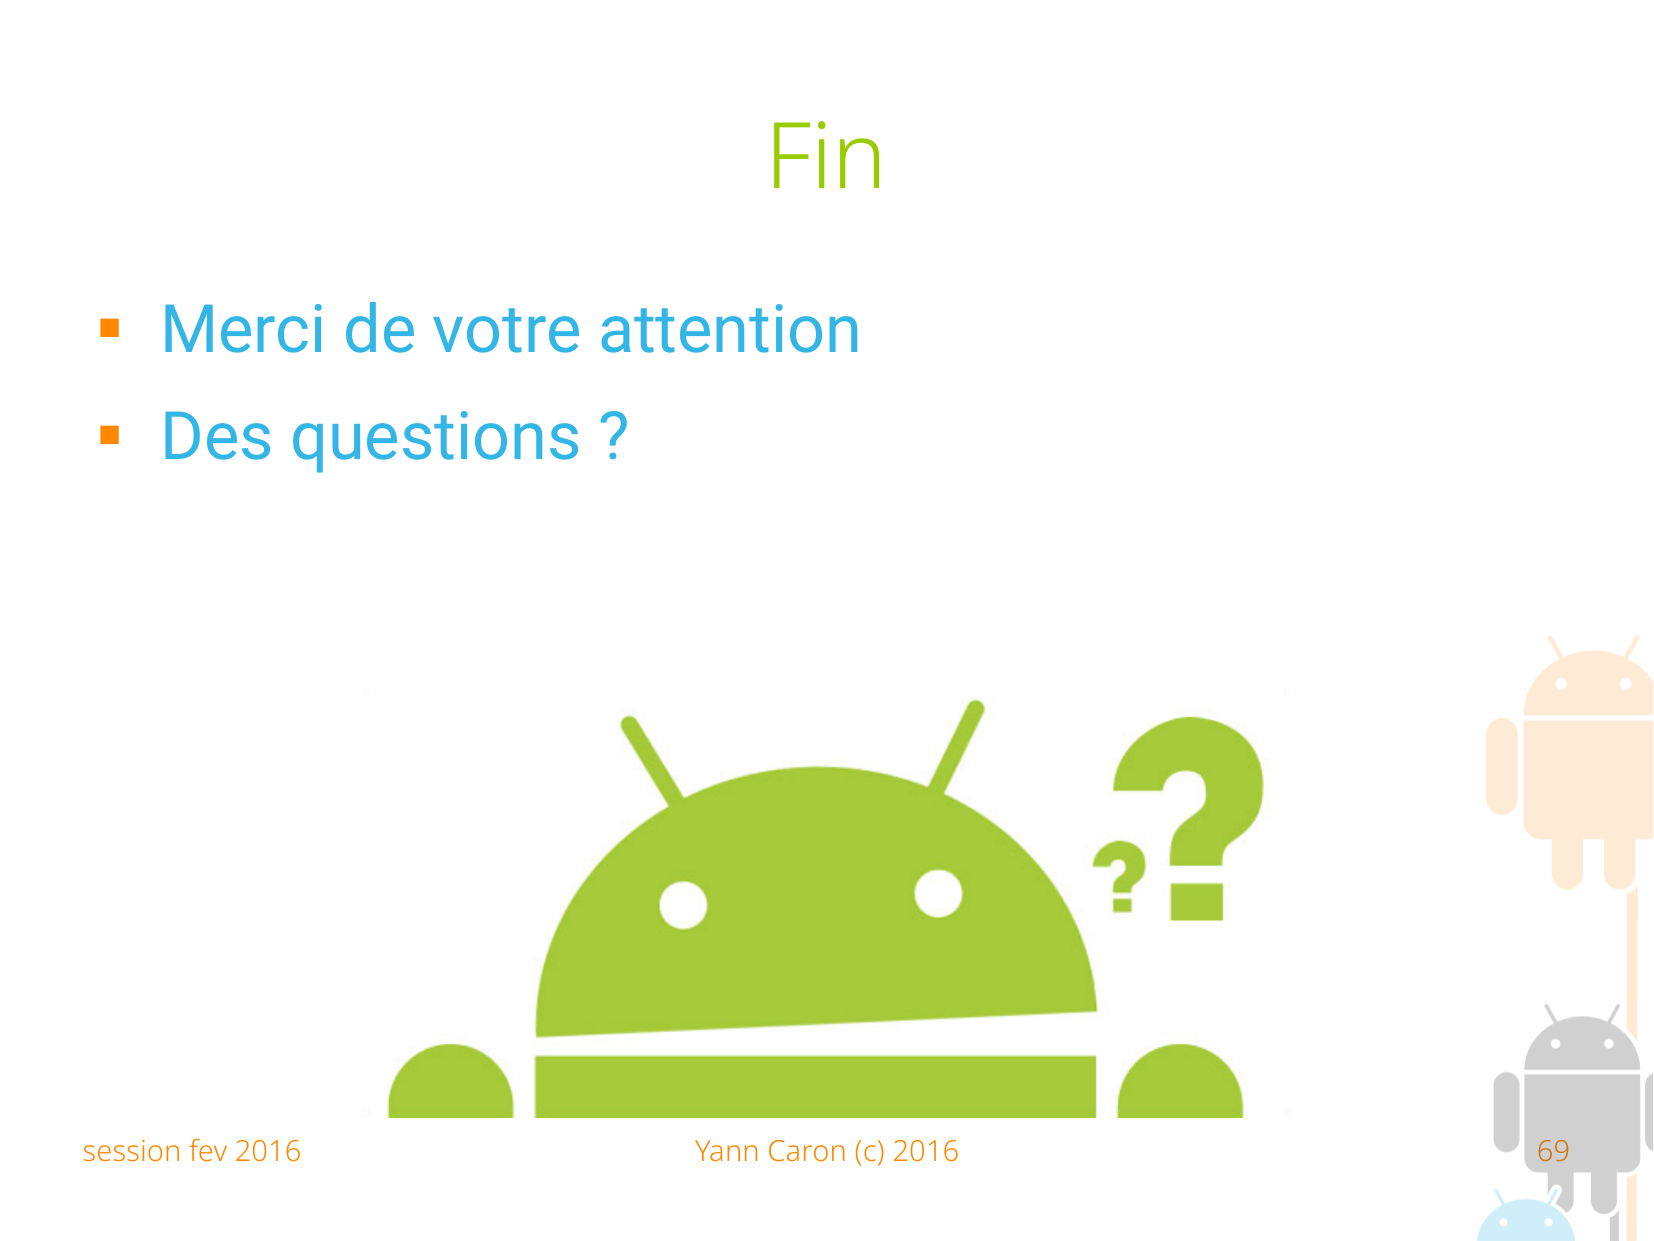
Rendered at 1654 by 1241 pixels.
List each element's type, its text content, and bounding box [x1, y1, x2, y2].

picture [240, 423, 1654, 1241]
list Merci de votre attention Des questions ? [82, 290, 1571, 1010]
title Fin [82, 49, 1571, 257]
